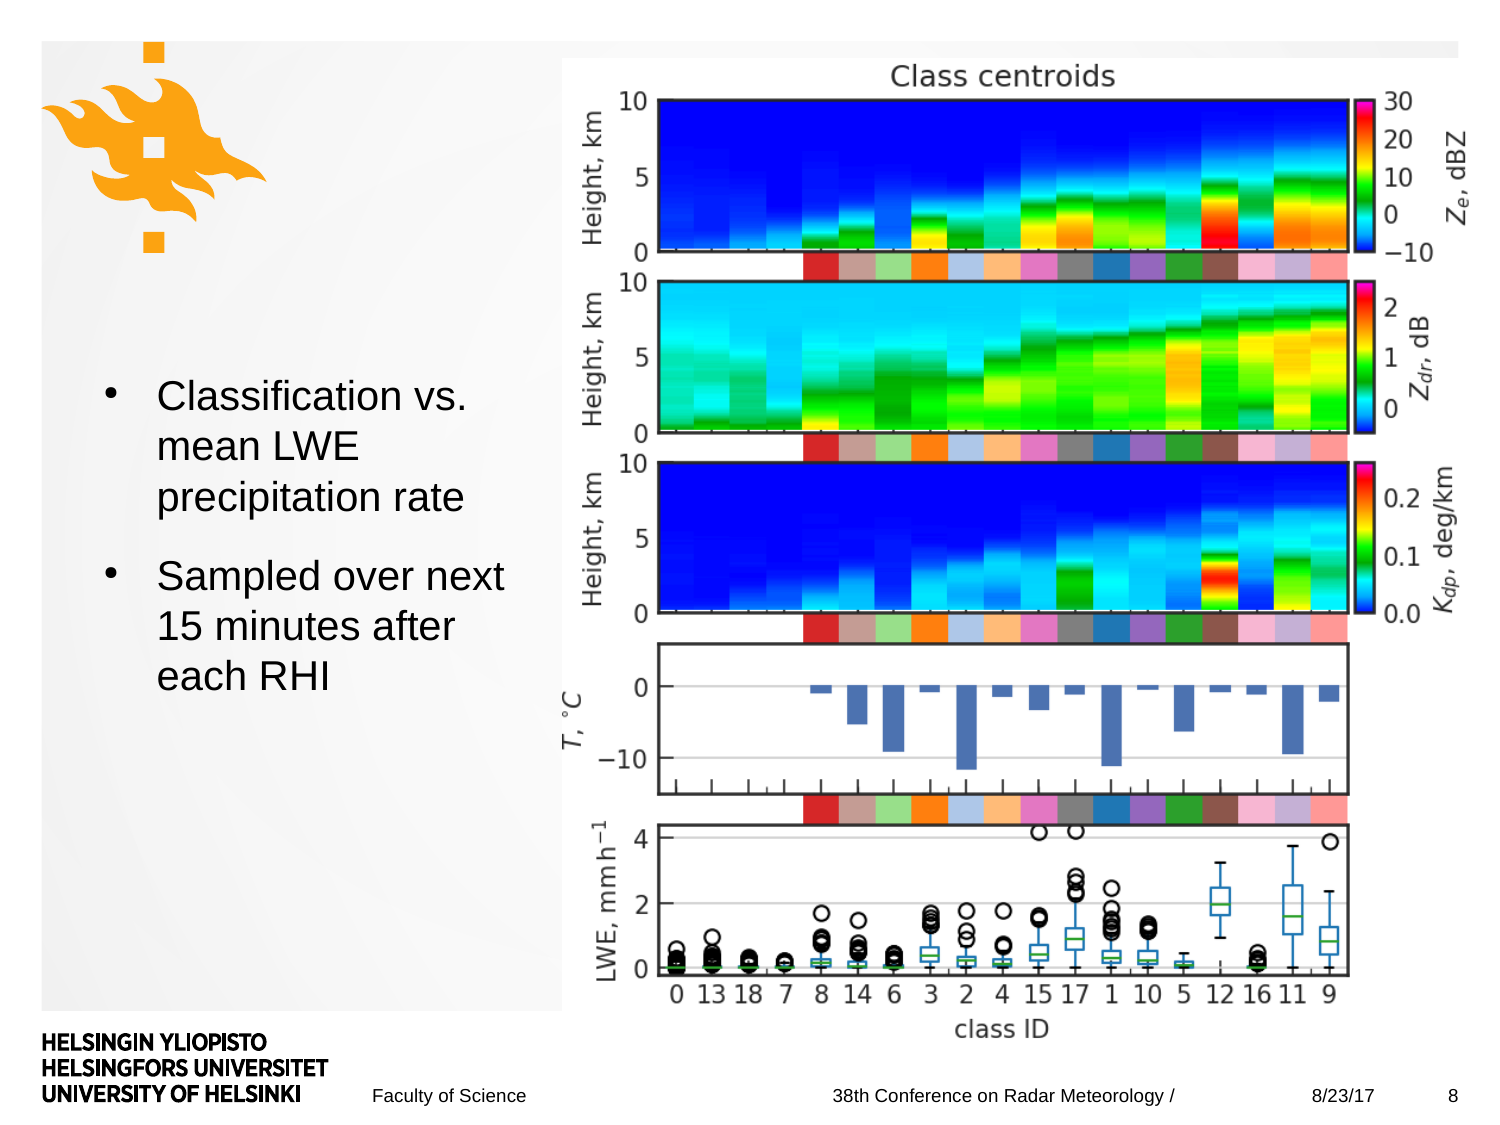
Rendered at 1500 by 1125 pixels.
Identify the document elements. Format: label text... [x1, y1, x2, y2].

picture [144, 137, 164, 158]
picture [41, 41, 1489, 1044]
list Classification vs. mean LWE precipitation rate Sampled over next 15 minutes after each RHI [70, 361, 532, 1000]
